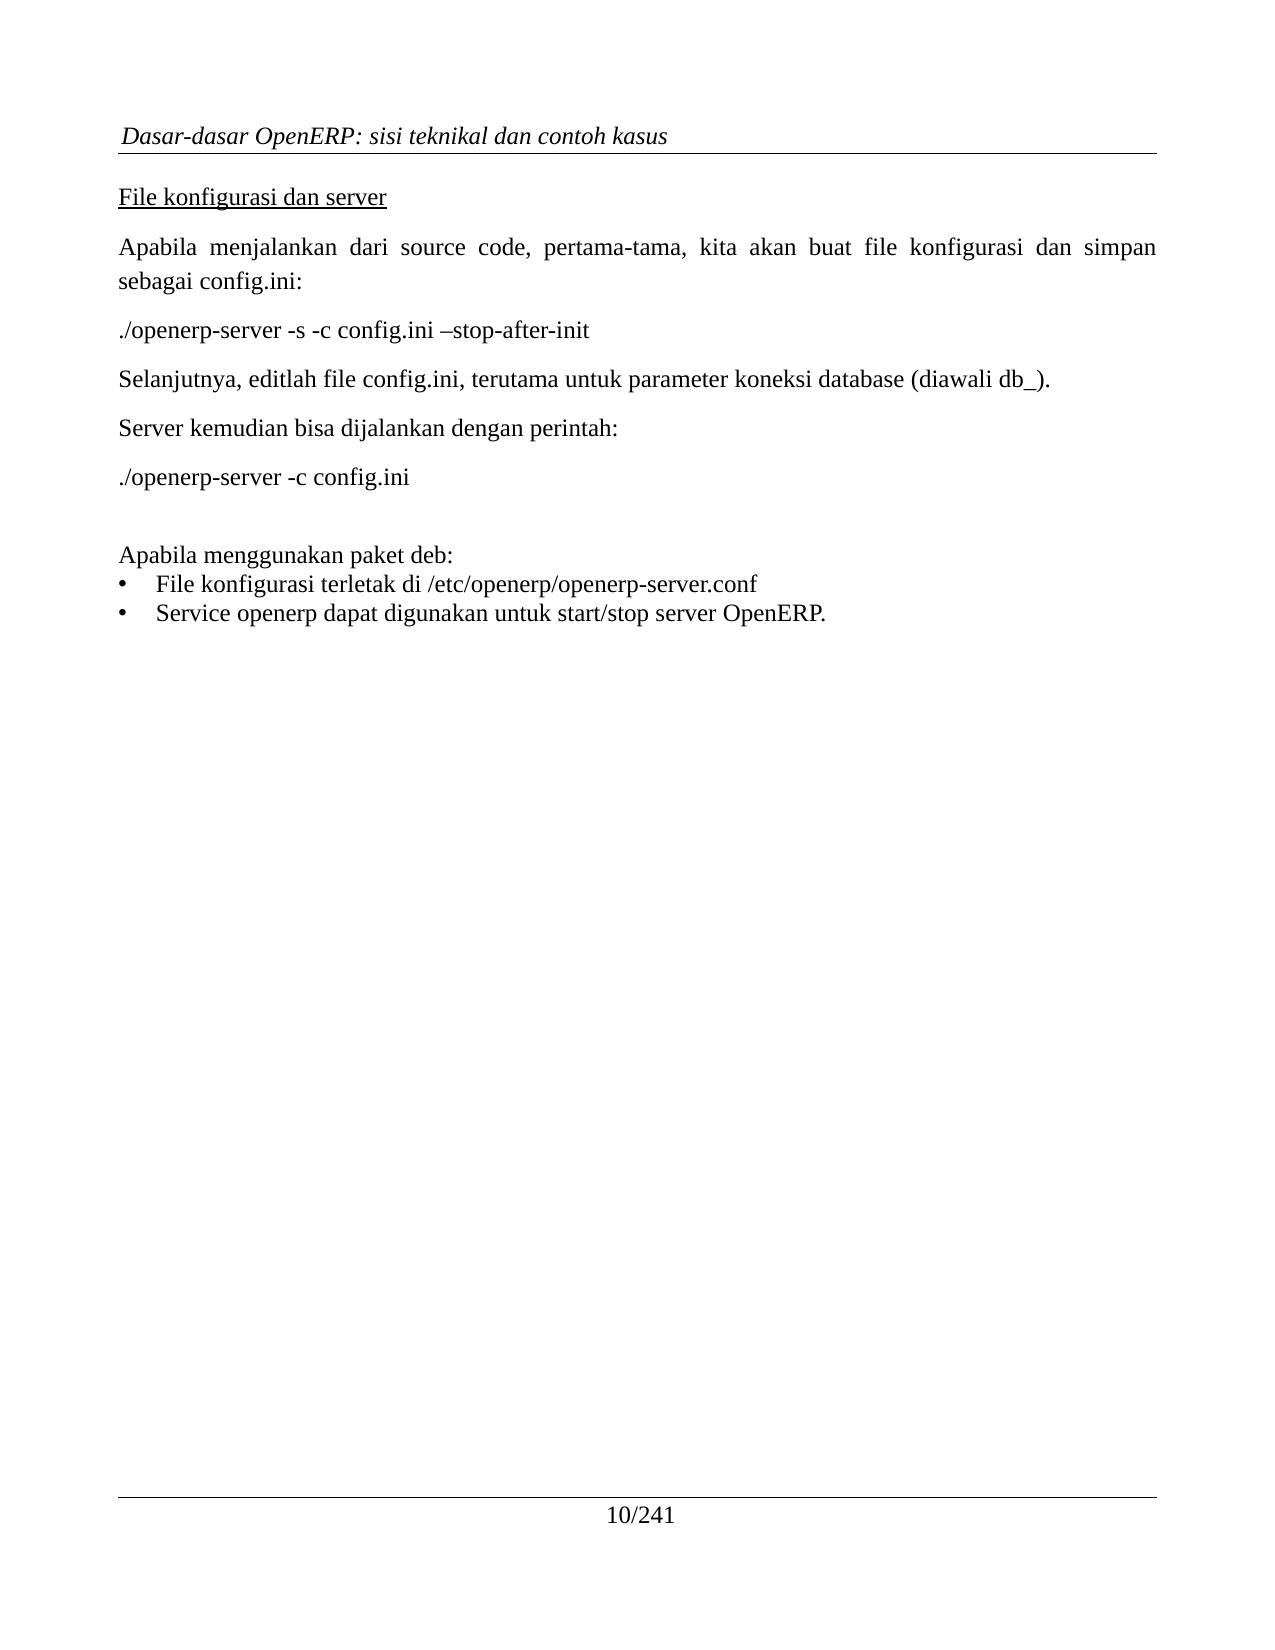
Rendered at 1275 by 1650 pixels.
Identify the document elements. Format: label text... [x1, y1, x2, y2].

text ./openerp-server -s -c config.ini –stop-after-init [118, 315, 1157, 344]
list File konfigurasi terletak di /etc/openerp/openerp-server.conf [118, 569, 1157, 598]
text ./openerp-server -c config.ini [118, 462, 1157, 491]
text File konfigurasi dan server [118, 182, 1157, 211]
list Service openerp dapat digunakan untuk start/stop server OpenERP. [118, 598, 1157, 626]
text Apabila menjalankan dari source code, pertama-tama, kita akan buat file konfigurasi dan simpan sebagai config.ini: [118, 232, 1157, 295]
text Server kemudian bisa dijalankan dengan perintah: [118, 413, 1157, 442]
text Apabila menggunakan paket deb: [118, 540, 1157, 569]
text Selanjutnya, editlah file config.ini, terutama untuk parameter koneksi database (diawali db_). [118, 364, 1157, 393]
